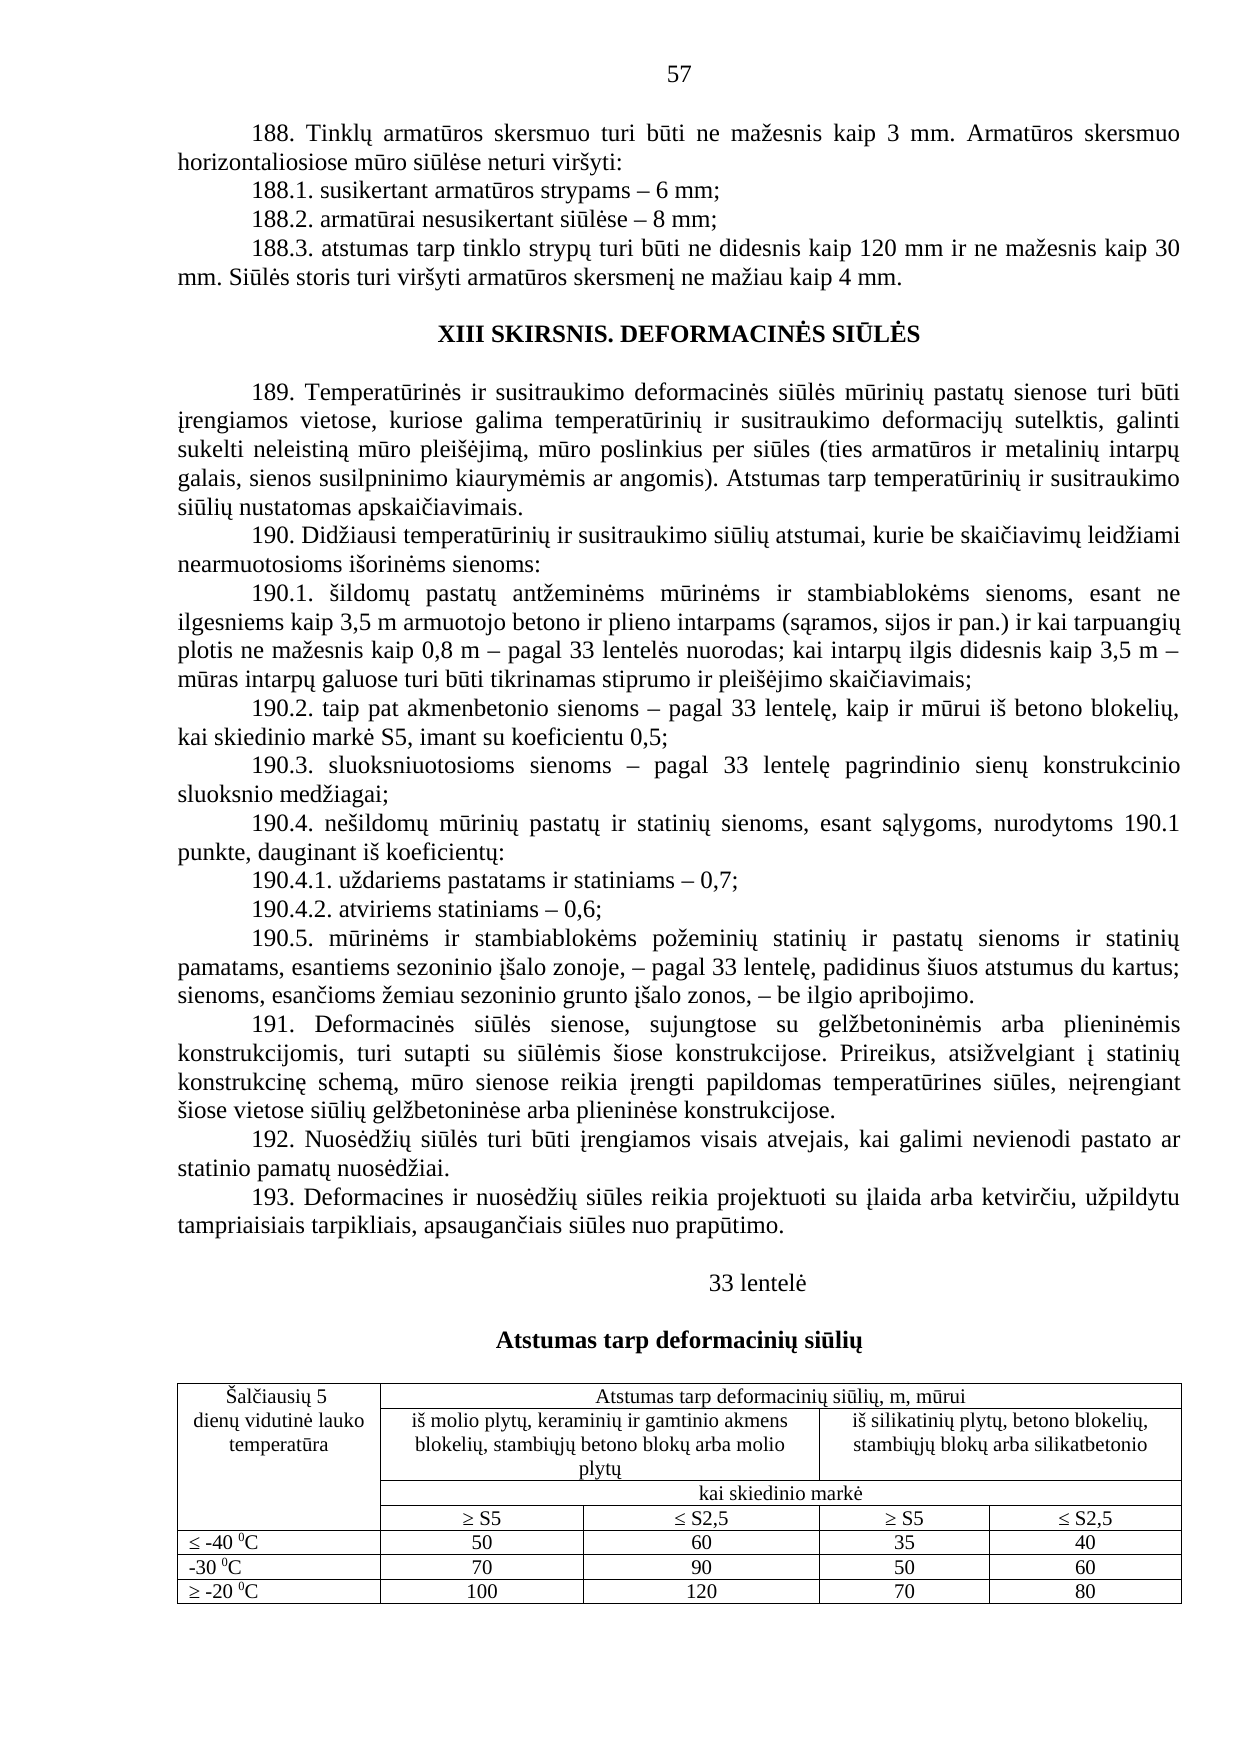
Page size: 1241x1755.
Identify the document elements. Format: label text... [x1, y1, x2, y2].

text 190. Didžiausi temperatūrinių ir susitraukimo siūlių atstumai, kurie be skaičiavimų leidžiami nearmuotosioms išorinėms sienoms: [177, 521, 1181, 578]
table_cell -30 0C [178, 1555, 380, 1579]
text 192. Nuosėdžių siūlės turi būti įrengiamos visais atvejais, kai galimi nevienodi pastato ar statinio pamatų nuosėdžiai. [177, 1124, 1181, 1182]
text 188.3. atstumas tarp tinklo strypų turi būti ne didesnis kaip 120 mm ir ne mažesnis kaip 30 mm. Siūlės storis turi viršyti armatūros skersmenį ne mažiau kaip 4 mm. [177, 233, 1181, 291]
table_cell 60 [584, 1531, 819, 1554]
text 190.2. taip pat akmenbetonio sienoms – pagal 33 lentelę, kaip ir mūrui iš betono blokelių, kai skiedinio markė S5, imant su koeficientu 0,5; [177, 693, 1181, 751]
table_cell iš silikatinių plytų, betono blokelių, stambiųjų blokų arba silikatbetonio [820, 1409, 1181, 1480]
table_cell ≥ S5 [381, 1506, 583, 1529]
table_cell 50 [381, 1531, 583, 1554]
table_cell 100 [381, 1580, 583, 1603]
table_cell [178, 1505, 380, 1529]
text 190.4. nešildomų mūrinių pastatų ir statinių sienoms, esant sąlygoms, nurodytoms 190.1 punkte, dauginant iš koeficientų: [177, 808, 1181, 866]
table_cell 60 [990, 1555, 1181, 1579]
table_cell 70 [381, 1555, 583, 1579]
text 188.1. susikertant armatūros strypams – 6 mm; [177, 176, 1181, 204]
table_cell 120 [584, 1580, 819, 1603]
table_cell ≤ S2,5 [584, 1506, 819, 1529]
table_cell ≥ -20 0C [178, 1580, 380, 1603]
table_header Atstumas tarp deformacinių siūlių, m, mūrui [381, 1384, 1181, 1408]
table_cell ≤ -40 0C [178, 1531, 380, 1554]
text XIII skirsnis. Deformacinės siūlės [177, 319, 1181, 348]
table_cell 80 [990, 1580, 1181, 1603]
text 191. Deformacinės siūlės sienose, sujungtose su gelžbetoninėmis arba plieninėmis konstrukcijomis, turi sutapti su siūlėmis šiose konstrukcijose. Prireikus, atsižvelgiant į statinių konstrukcinę schemą, mūro sienose reikia įrengti papildomas temperatūrines siūles, neįrengiant šiose vietose siūlių gelžbetoninėse arba plieninėse konstrukcijose. [177, 1009, 1181, 1124]
text 190.5. mūrinėms ir stambiablokėms požeminių statinių ir pastatų sienoms ir statinių pamatams, esantiems sezoninio įšalo zonoje, – pagal 33 lentelę, padidinus šiuos atstumus du kartus; sienoms, esančioms žemiau sezoninio grunto įšalo zonos, – be ilgio apribojimo. [177, 923, 1181, 1009]
table_cell ≤ S2,5 [990, 1506, 1181, 1529]
table_cell ≥ S5 [820, 1506, 989, 1529]
table_cell kai skiedinio markė [381, 1481, 1181, 1505]
text 190.4.2. atviriems statiniams – 0,6; [177, 894, 1181, 923]
table_cell 50 [820, 1555, 989, 1579]
text 33 lentelė [177, 1268, 1181, 1297]
table_cell [178, 1480, 380, 1505]
table_cell 90 [584, 1555, 819, 1579]
text 190.4.1. uždariems pastatams ir statiniams – 0,7; [177, 866, 1181, 894]
table_cell iš molio plytų, keraminių ir gamtinio akmens blokelių, stambiųjų betono blokų arba molio plytų [381, 1409, 819, 1480]
table_header Šalčiausių 5 dienų vidutinė lauko temperatūra [178, 1384, 380, 1480]
text 193. Deformacines ir nuosėdžių siūles reikia projektuoti su įlaida arba ketvirčiu, užpildytu tampriaisiais tarpikliais, apsaugančiais siūles nuo prapūtimo. [177, 1182, 1181, 1239]
text 190.3. sluoksniuotosioms sienoms – pagal 33 lentelę pagrindinio sienų konstrukcinio sluoksnio medžiagai; [177, 751, 1181, 808]
table_cell 40 [990, 1531, 1181, 1554]
text Atstumas tarp deformacinių siūlių [177, 1326, 1181, 1354]
text 188.2. armatūrai nesusikertant siūlėse – 8 mm; [177, 204, 1181, 233]
table_cell 70 [820, 1580, 989, 1603]
text 189. Temperatūrinės ir susitraukimo deformacinės siūlės mūrinių pastatų sienose turi būti įrengiamos vietose, kuriose galima temperatūrinių ir susitraukimo deformacijų sutelktis, galinti sukelti neleistiną mūro pleišėjimą, mūro poslinkius per siūles (ties armatūros ir metalinių intarpų galais, sienos susilpninimo kiaurymėmis ar angomis). Atstumas tarp temperatūrinių ir susitraukimo siūlių nustatomas apskaičiavimais. [177, 377, 1181, 521]
text 190.1. šildomų pastatų antžeminėms mūrinėms ir stambiablokėms sienoms, esant ne ilgesniems kaip 3,5 m armuotojo betono ir plieno intarpams (sąramos, sijos ir pan.) ir kai tarpuangių plotis ne mažesnis kaip 0,8 m – pagal 33 lentelės nuorodas; kai intarpų ilgis didesnis kaip 3,5 m – mūras intarpų galuose turi būti tikrinamas stiprumo ir pleišėjimo skaičiavimais; [177, 578, 1181, 693]
text 188. Tinklų armatūros skersmuo turi būti ne mažesnis kaip 3 mm. Armatūros skersmuo horizontaliosiose mūro siūlėse neturi viršyti: [177, 118, 1181, 176]
table_cell 35 [820, 1531, 989, 1554]
